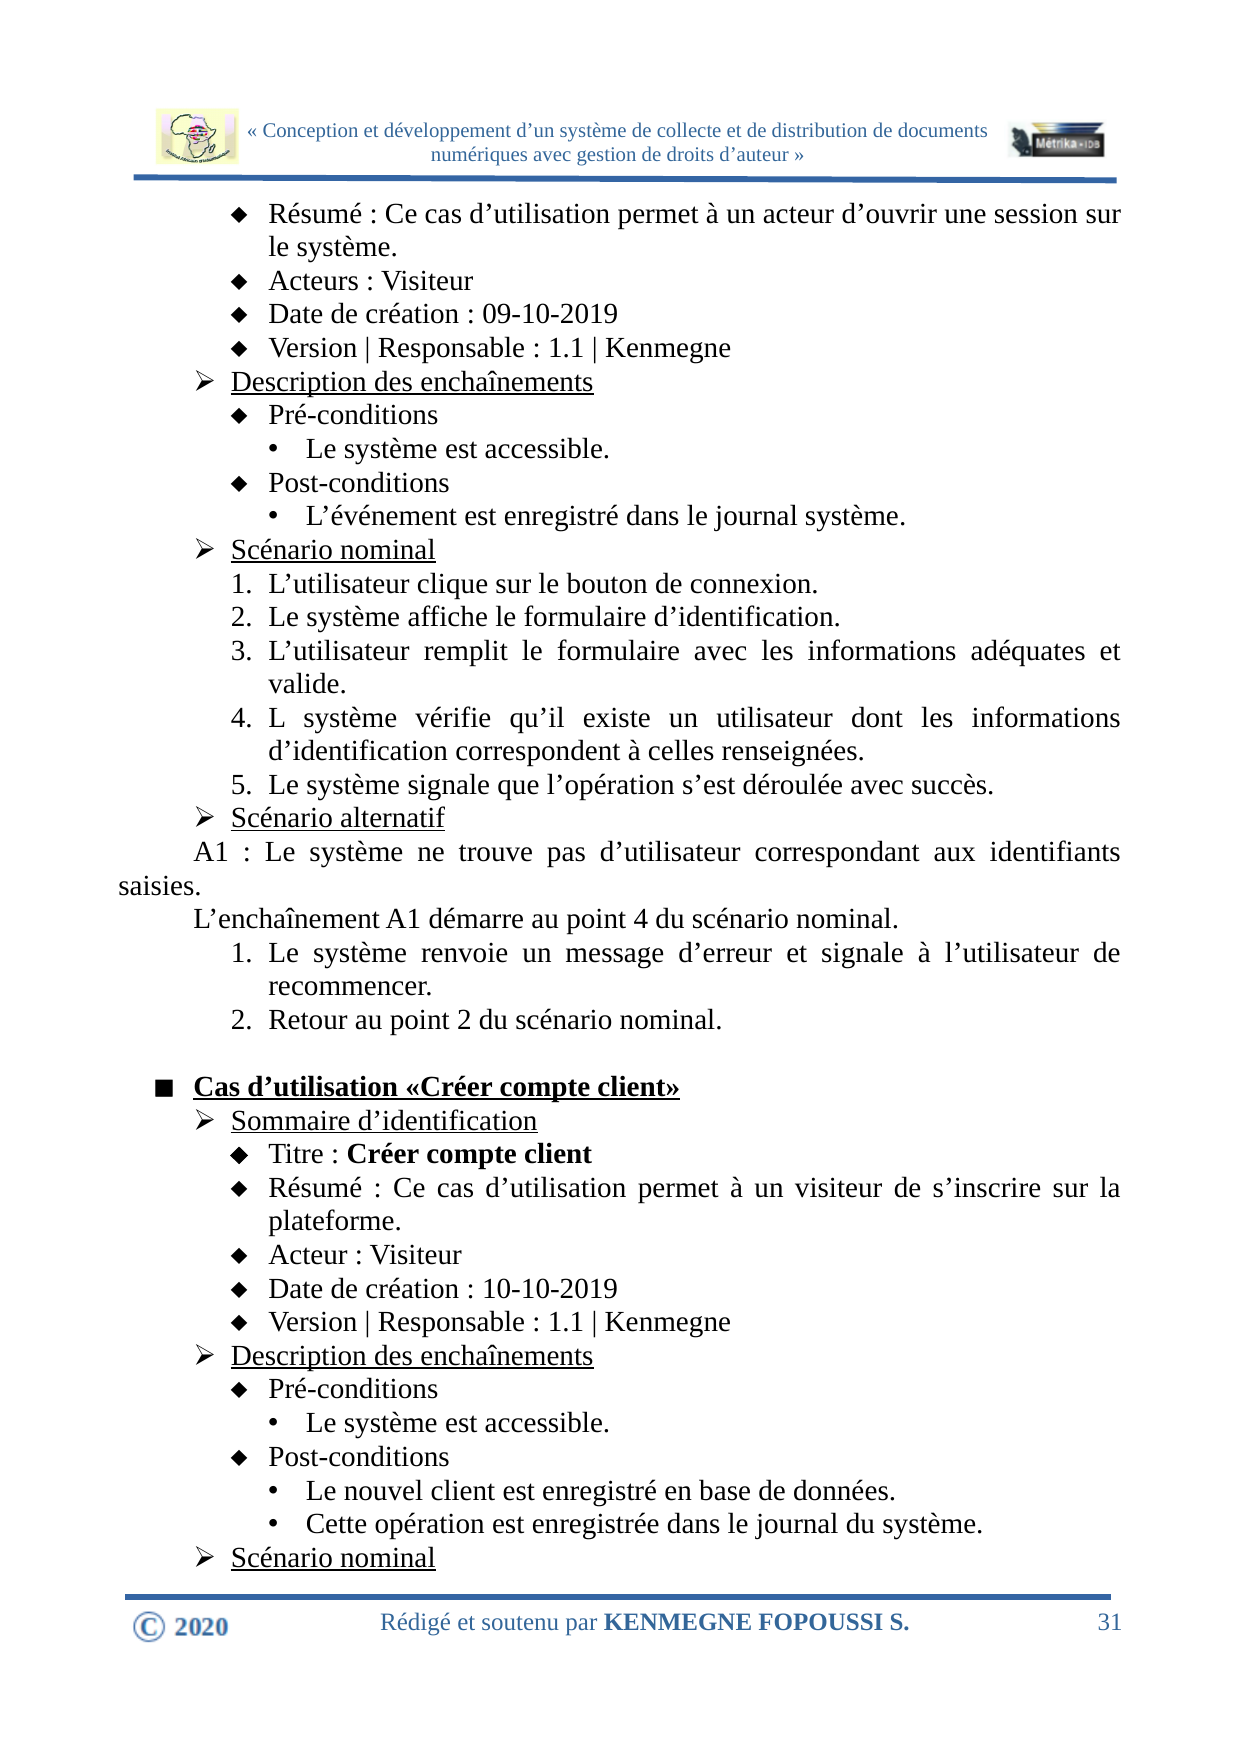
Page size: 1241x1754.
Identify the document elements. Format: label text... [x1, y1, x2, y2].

list Acteur : Visiteur [231, 1237, 1122, 1271]
list Le système signale que l’opération s’est déroulée avec succès. [231, 767, 1122, 801]
list Le système est accessible. [268, 1405, 1122, 1439]
text A1 : Le système ne trouve pas d’utilisateur correspondant aux identifiants saisies. [118, 834, 1122, 901]
list Pré-conditions [231, 1372, 1122, 1405]
list Scénario alternatif [193, 801, 1122, 834]
list L’utilisateur clique sur le bouton de connexion. [231, 566, 1122, 599]
list Acteurs : Visiteur [231, 263, 1122, 297]
list Date de création : 10-10-2019 [231, 1271, 1122, 1304]
list Post-conditions [231, 1439, 1122, 1473]
list Post-conditions [231, 465, 1122, 498]
picture [1003, 116, 1109, 160]
list Retour au point 2 du scénario nominal. [231, 1002, 1122, 1035]
list Date de création : 09-10-2019 [231, 297, 1122, 330]
list Cas d’utilisation «Créer compte client» [156, 1069, 1122, 1103]
list Le système est accessible. [268, 431, 1122, 465]
list Le nouvel client est enregistré en base de données. [268, 1473, 1122, 1506]
list Version | Responsable : 1.1 | Kenmegne [231, 330, 1122, 364]
list Description des enchaînements [193, 1338, 1122, 1372]
text L’enchaînement A1 démarre au point 4 du scénario nominal. [118, 901, 1122, 935]
list Scénario nominal [193, 532, 1122, 566]
list Le système affiche le formulaire d’identification. [231, 599, 1122, 633]
list L’événement est enregistré dans le journal système. [268, 498, 1122, 532]
list L système vérifie qu’il existe un utilisateur dont les informations d’identification correspondent à celles renseignées. [231, 700, 1122, 767]
list Scénario nominal [193, 1540, 1122, 1573]
list Pré-conditions [231, 397, 1122, 431]
list Résumé : Ce cas d’utilisation permet à un acteur d’ouvrir une session sur le système. [231, 196, 1122, 263]
list Cette opération est enregistrée dans le journal du système. [268, 1506, 1122, 1540]
list Titre : Créer compte client [231, 1136, 1122, 1170]
picture [126, 1604, 231, 1647]
list Description des enchaînements [193, 364, 1122, 397]
list L’utilisateur remplit le formulaire avec les informations adéquates et valide. [231, 633, 1122, 700]
list Résumé : Ce cas d’utilisation permet à un visiteur de s’inscrire sur la plateforme. [231, 1170, 1122, 1237]
list Version | Responsable : 1.1 | Kenmegne [231, 1304, 1122, 1338]
list Sommaire d’identification [193, 1103, 1122, 1136]
list Le système renvoie un message d’erreur et signale à l’utilisateur de recommencer. [231, 935, 1122, 1002]
picture [154, 107, 241, 166]
